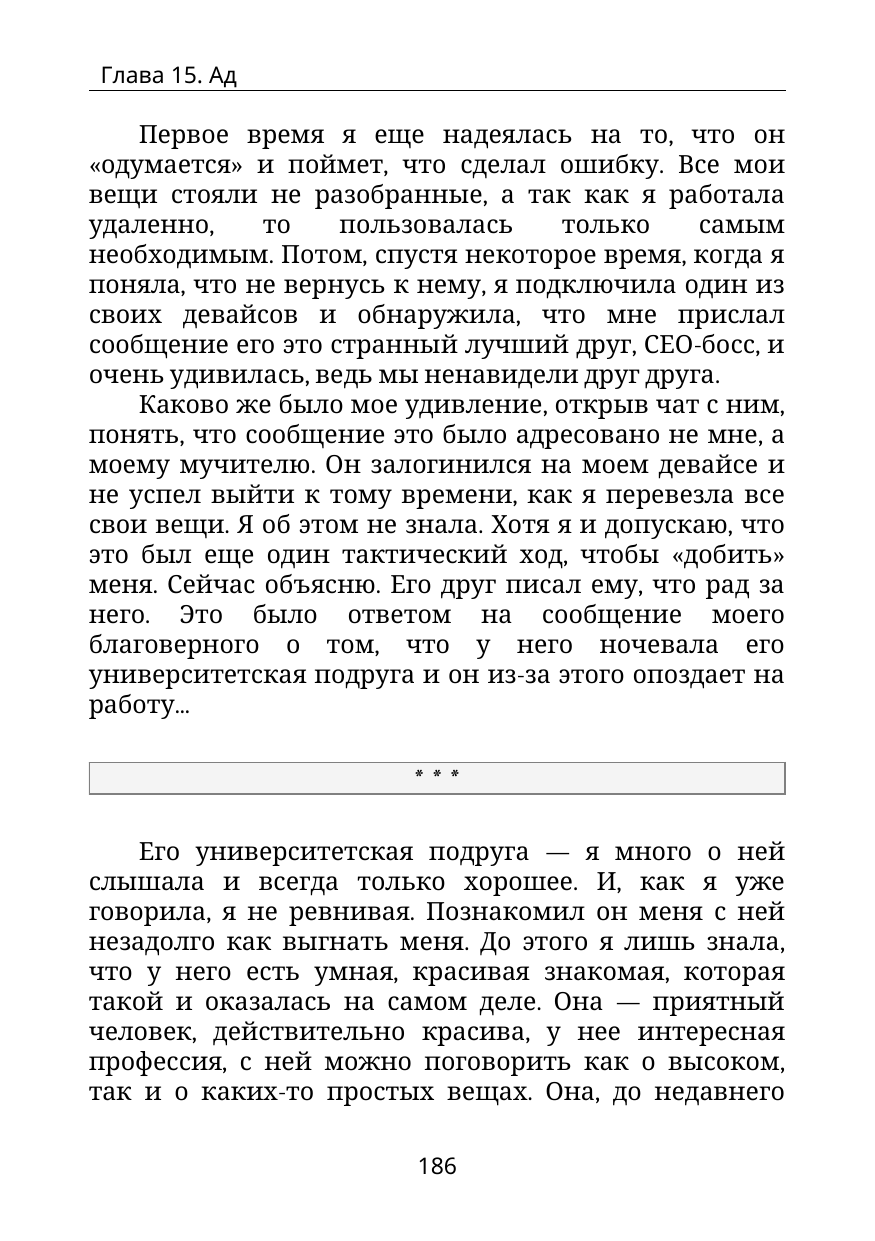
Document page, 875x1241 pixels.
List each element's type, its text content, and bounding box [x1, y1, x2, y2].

text Первое время я еще надеялась на то, что он «одумается» и поймет, что сделал ошибку. Все мои вещи стояли не разобранные, а так как я работала удаленно, то пользовалась только самым необходимым. Потом, спустя некоторое время, когда я поняла, что не вернусь к нему, я подключила один из своих девайсов и обнаружила, что мне прислал сообщение его это странный лучший друг, СЕО-босс, и очень удивилась, ведь мы ненавидели друг друга. [88, 120, 786, 390]
text Его университетская подруга — я много о ней слышала и всегда только хорошее. И, как я уже говорила, я не ревнивая. Познакомил он меня с ней незадолго как выгнать меня. До этого я лишь знала, что у него есть умная, красивая знакомая, которая такой и оказалась на самом деле. Она — приятный человек, действительно красива, у нее интересная профессия, с ней можно поговорить как о высоком, так и о каких-то простых вещах. Она, до недавнего [88, 836, 786, 1106]
subtitle * * * [90, 763, 784, 793]
text Каково же было мое удивление, открыв чат с ним, понять, что сообщение это было адресовано не мне, а моему мучителю. Он залогинился на моем девайсе и не успел выйти к тому времени, как я перевезла все свои вещи. Я об этом не знала. Хотя я и допускаю, что это был еще один тактический ход, чтобы «добить» меня. Сейчас объясню. Его друг писал ему, что рад за него. Это было ответом на сообщение моего благоверного о том, что у него ночевала его университетская подруга и он из-за этого опоздает на работу... [88, 390, 786, 720]
